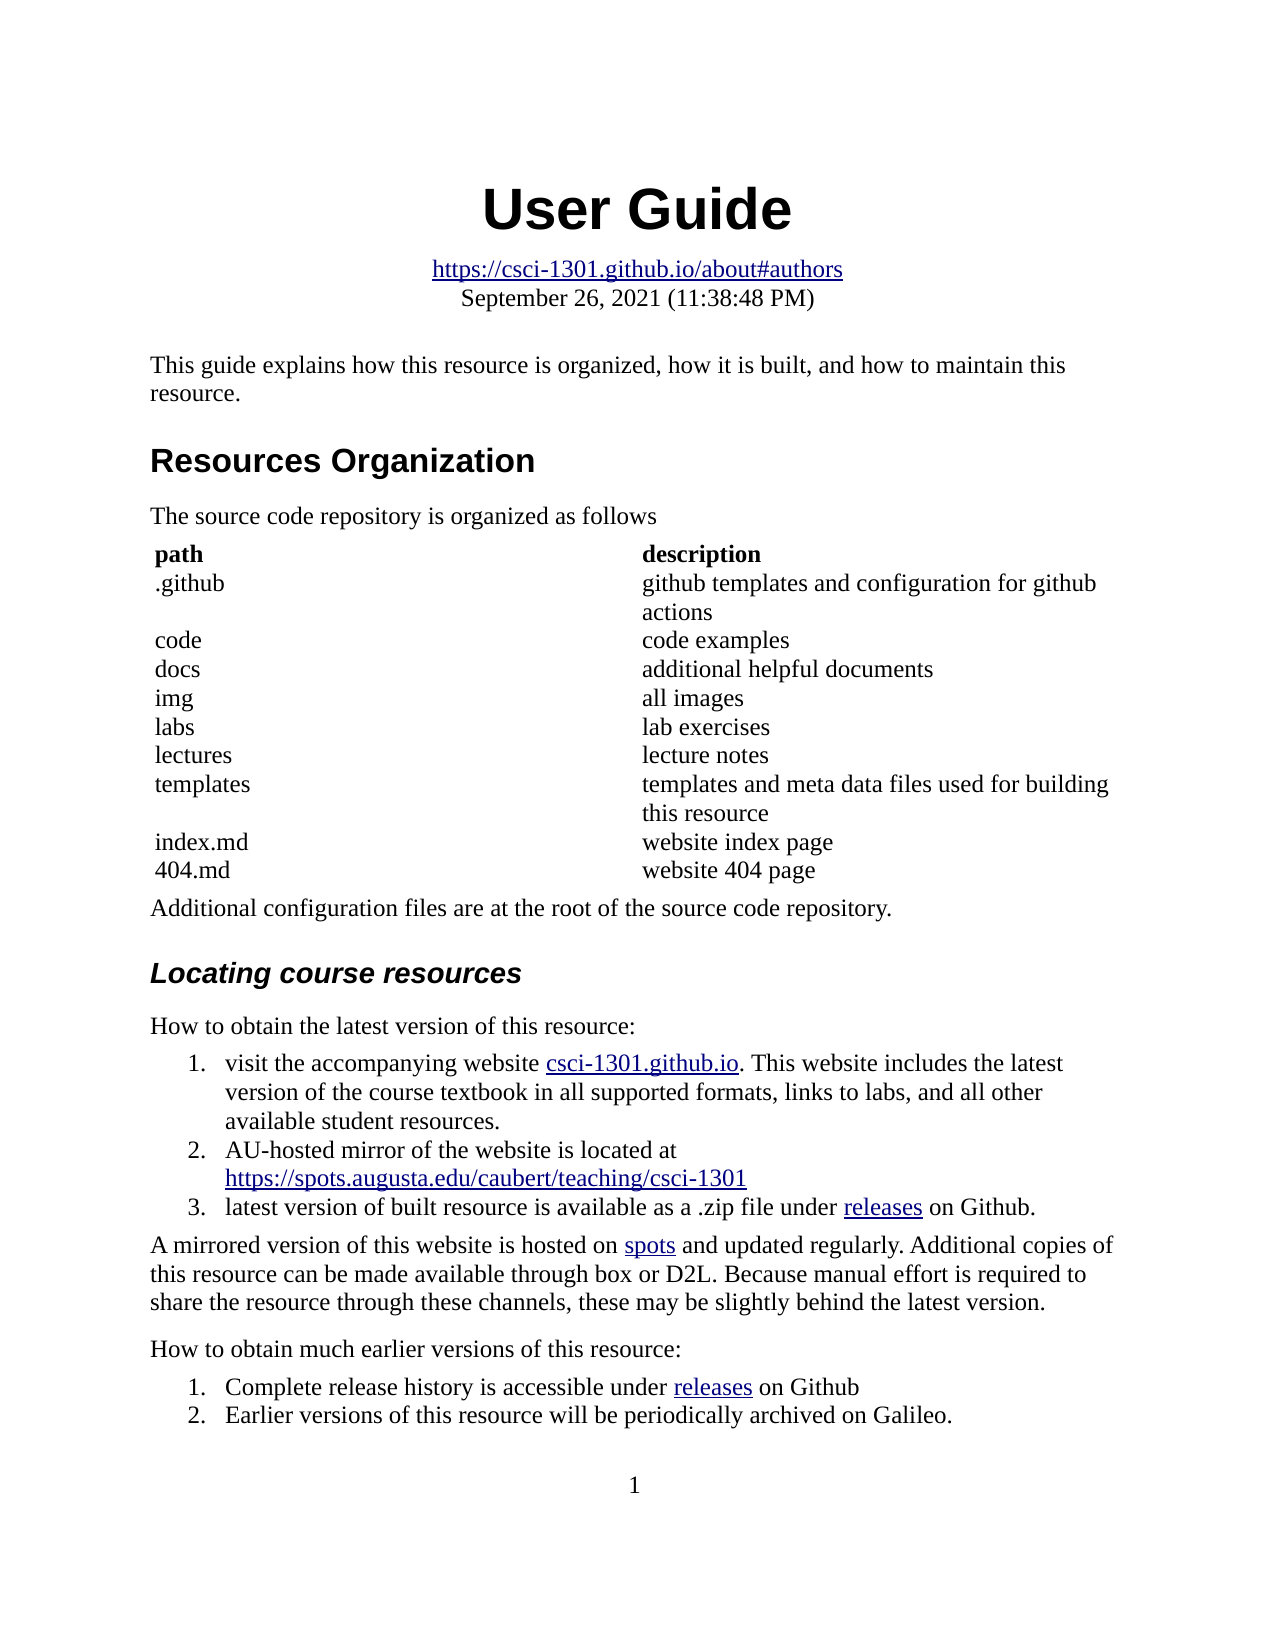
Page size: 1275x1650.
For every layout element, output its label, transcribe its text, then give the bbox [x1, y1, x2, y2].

table_cell .github [150, 568, 637, 625]
table_cell code examples [638, 625, 1125, 654]
table_cell templates and meta data files used for building this resource [638, 769, 1125, 827]
list latest version of built resource is available as a .zip file under releases on Github. [187, 1192, 1125, 1221]
table_cell code [150, 625, 637, 654]
subtitle Resources Organization [150, 441, 1125, 480]
text The source code repository is organized as follows [150, 501, 1125, 530]
table_cell lecture notes [638, 740, 1125, 769]
table_cell github templates and configuration for github actions [638, 568, 1125, 625]
table_cell all images [638, 683, 1125, 712]
table_cell labs [150, 712, 637, 740]
text This guide explains how this resource is organized, how it is built, and how to maintain this resource. [150, 350, 1125, 407]
text https://csci-1301.github.io/about#authors [150, 254, 1125, 283]
table_cell templates [150, 769, 637, 827]
title User Guide [150, 175, 1125, 242]
table_cell index.md [150, 827, 637, 855]
table_cell lectures [150, 740, 637, 769]
list visit the accompanying website csci-1301.github.io. This website includes the latest version of the course textbook in all supported formats, links to labs, and all other available student resources. [187, 1048, 1125, 1135]
table_cell docs [150, 654, 637, 683]
table_header path [150, 539, 637, 568]
list AU-hosted mirror of the website is located at https://spots.augusta.edu/caubert/teaching/csci-1301 [187, 1135, 1125, 1192]
table_cell website index page [638, 827, 1125, 855]
table_cell website 404 page [638, 855, 1125, 884]
text Additional configuration files are at the root of the source code repository. [150, 893, 1125, 922]
list Complete release history is accessible under releases on Github [187, 1372, 1125, 1401]
text September 26, 2021 (11:38:48 PM) [150, 283, 1125, 312]
text How to obtain much earlier versions of this resource: [150, 1334, 1125, 1363]
table_cell 404.md [150, 855, 637, 884]
table_header description [638, 539, 1125, 568]
text How to obtain the latest version of this resource: [150, 1011, 1125, 1039]
table_cell additional helpful documents [638, 654, 1125, 683]
text A mirrored version of this website is hosted on spots and updated regularly. Additional copies of this resource can be made available through box or D2L. Because manual effort is required to share the resource through these channels, these may be slightly behind the latest version. [150, 1230, 1125, 1316]
table_cell img [150, 683, 637, 712]
subtitle Locating course resources [150, 956, 1125, 989]
list Earlier versions of this resource will be periodically archived on Galileo. [187, 1401, 1125, 1429]
table_cell lab exercises [638, 712, 1125, 740]
